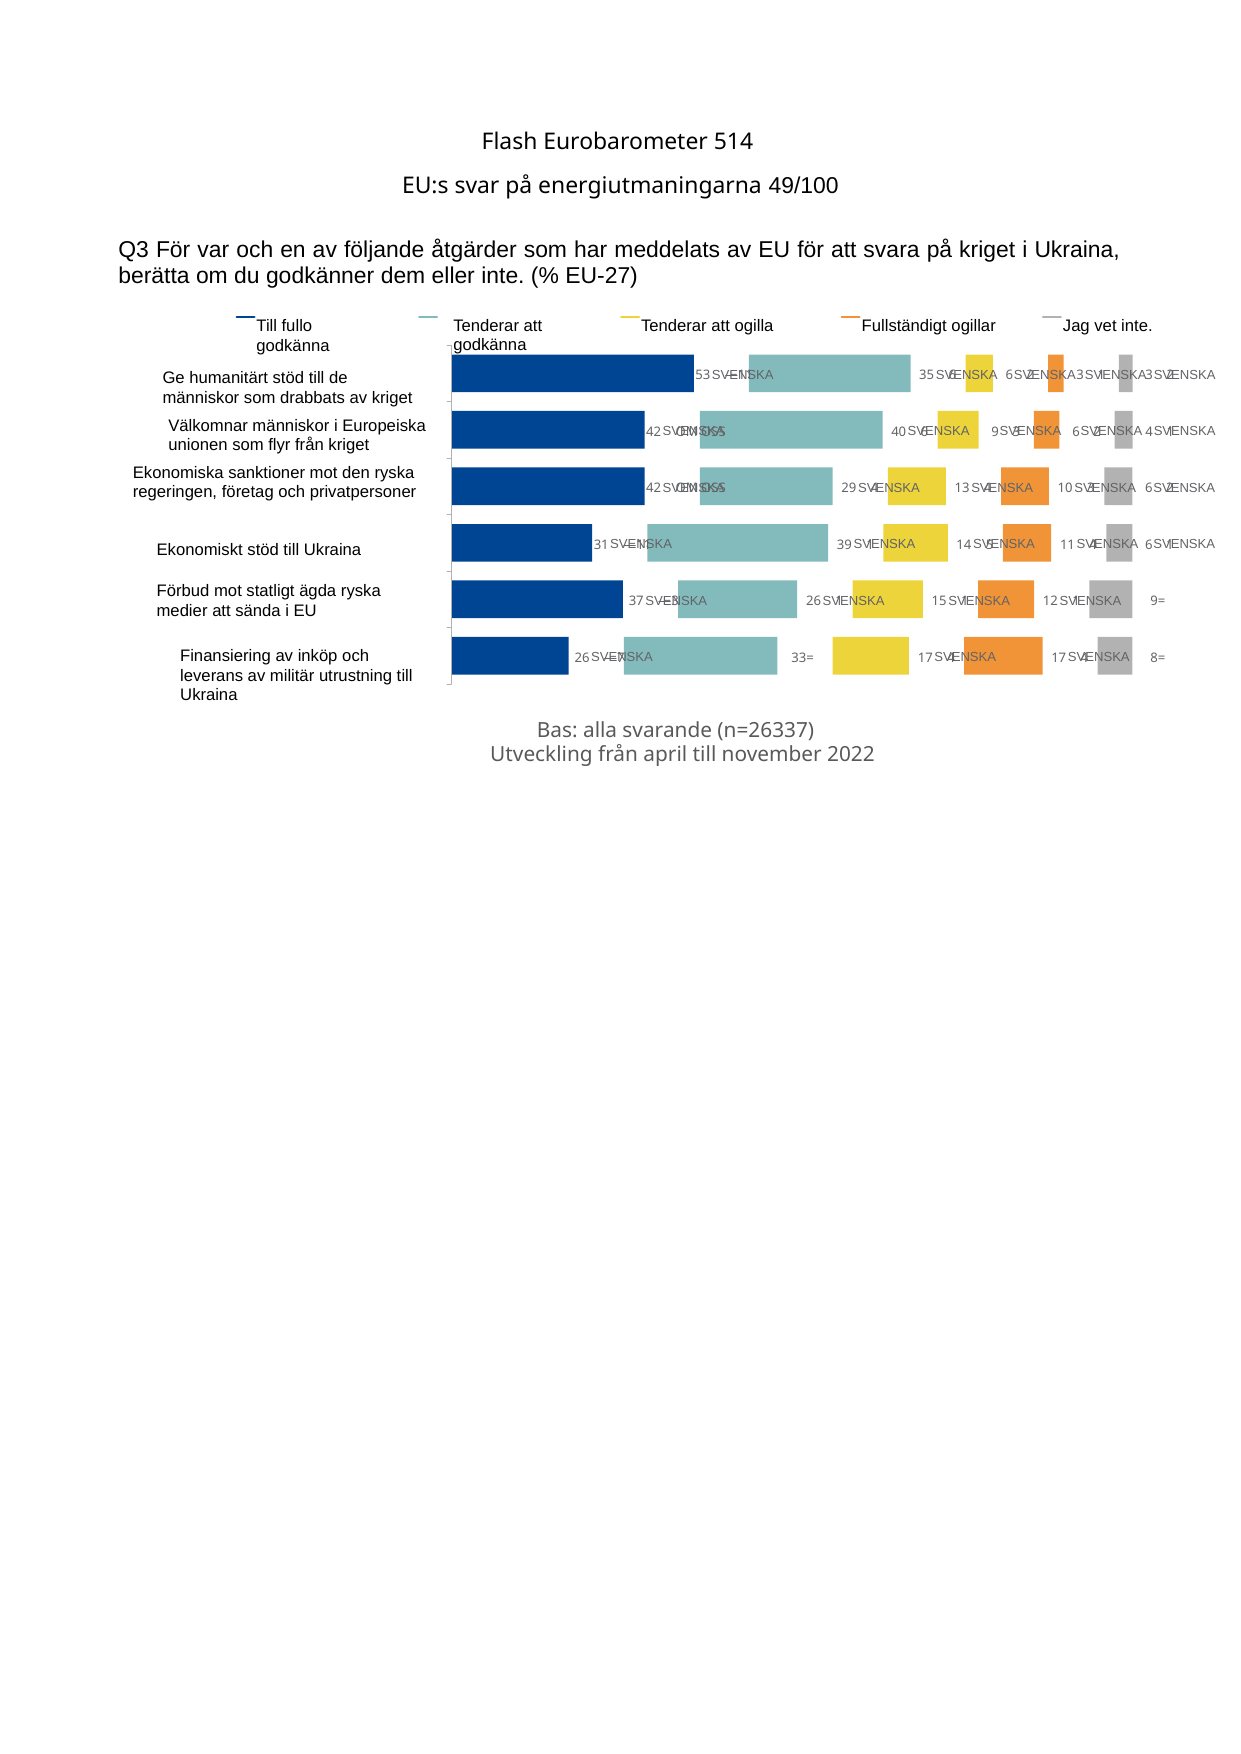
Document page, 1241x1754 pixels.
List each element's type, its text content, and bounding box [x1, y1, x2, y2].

text Q3 För var och en av följande åtgärder som har meddelats av EU för att svara på kriget i Ukraina, berätta om du godkänner dem eller inte. (% EU-27) [118, 236, 1122, 289]
